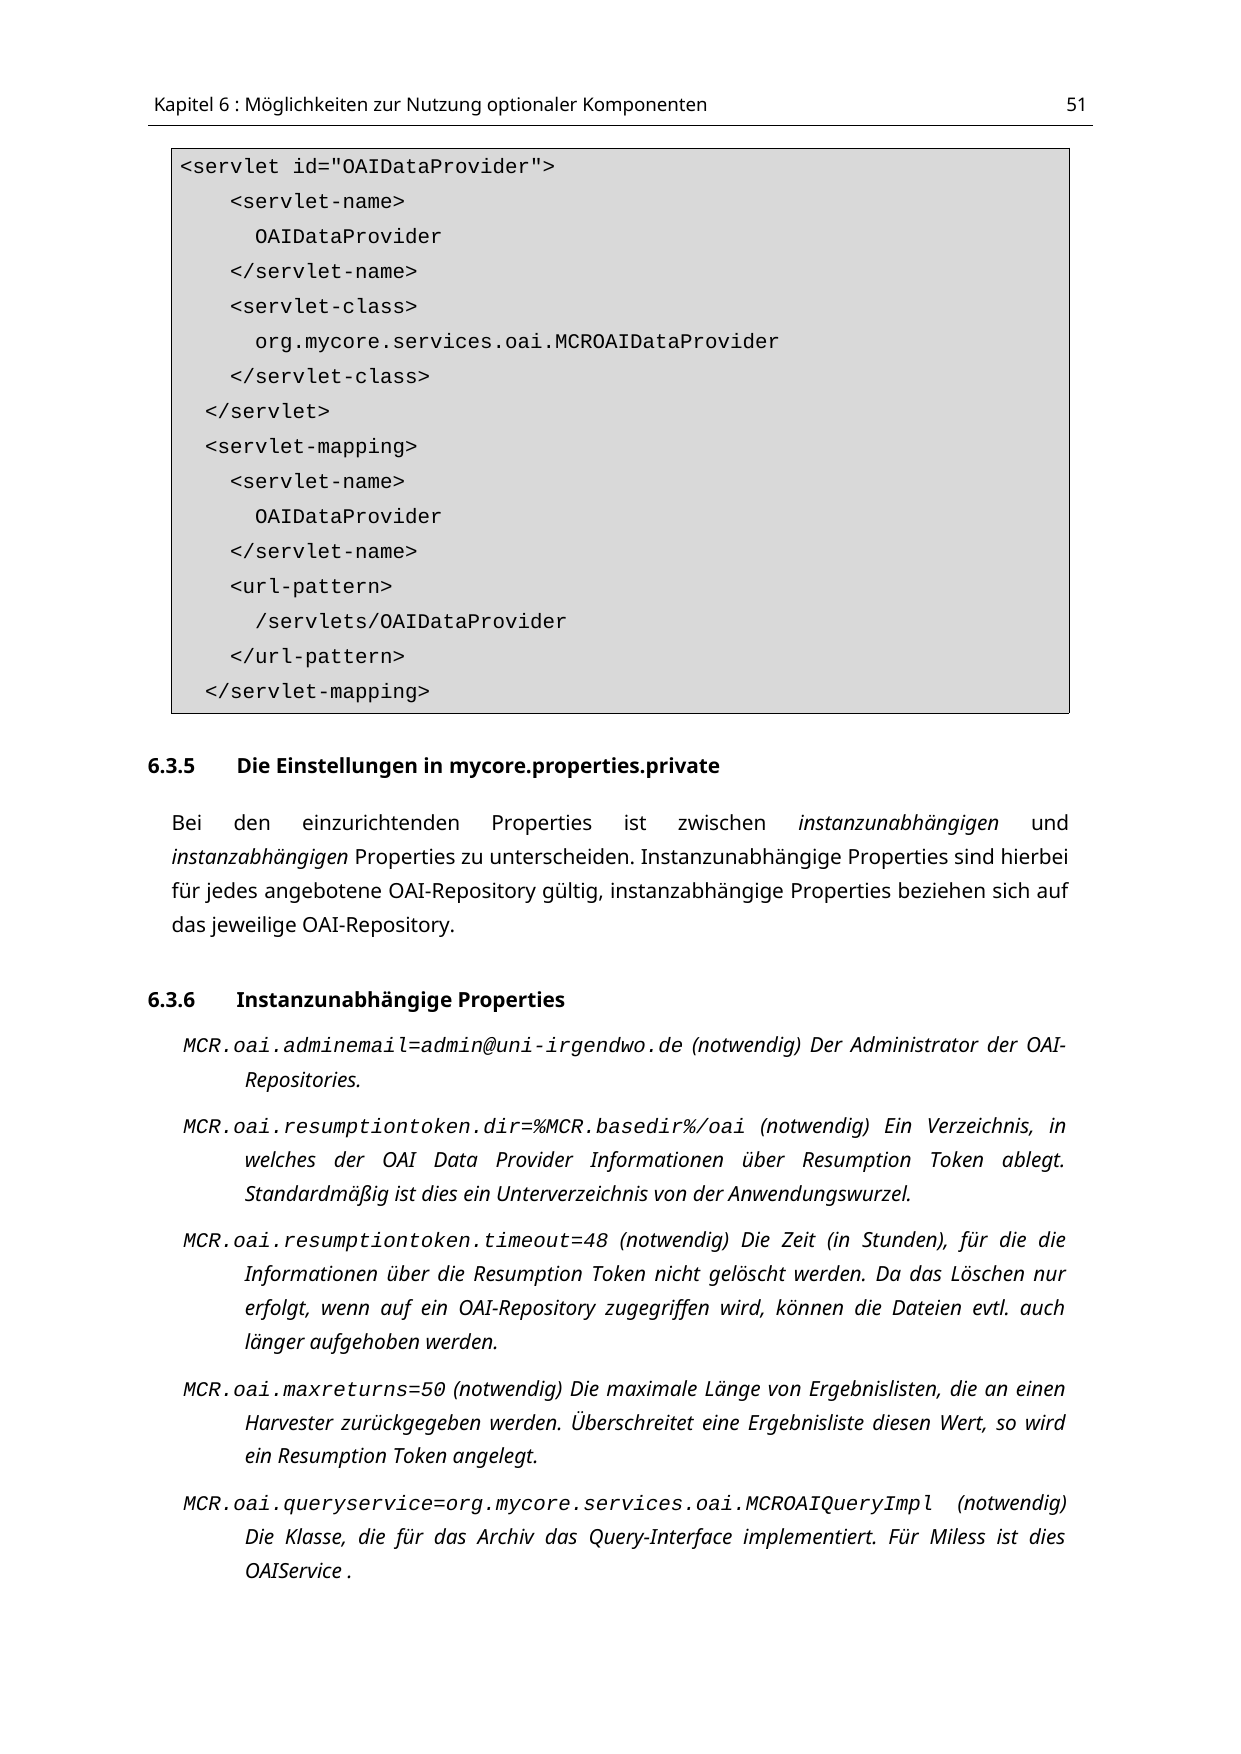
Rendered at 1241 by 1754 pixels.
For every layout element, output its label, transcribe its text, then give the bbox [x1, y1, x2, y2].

text <url-pattern> [172, 568, 1069, 599]
subtitle Instanzunabhängige Properties [148, 985, 1092, 1013]
text <servlet-name> [172, 463, 1069, 494]
text </servlet-name> [172, 253, 1069, 284]
subtitle Die Einstellungen in mycore.properties.private [148, 751, 1092, 779]
text </servlet-name> [172, 533, 1069, 564]
list MCR.oai.maxreturns=50 (notwendig) Die maximale Länge von Ergebnislisten, die an einen Harvester zurückgegeben werden. Überschreitet eine Ergebnisliste diesen Wert, so wird ein Resumption Token angelegt. [183, 1374, 1069, 1470]
text /servlets/OAIDataProvider [172, 603, 1069, 634]
list MCR.oai.queryservice=org.mycore.services.oai.MCROAIQueryImpl (notwendig) Die Klasse, die für das Archiv das Query-Interface implementiert. Für Miless ist dies OAIService . [183, 1488, 1069, 1584]
text <servlet id="OAIDataProvider"> [172, 149, 1069, 179]
text </servlet> [172, 393, 1069, 424]
text </servlet-class> [172, 358, 1069, 389]
text OAIDataProvider [172, 218, 1069, 249]
text </url-pattern> [172, 638, 1069, 669]
text <servlet-name> [172, 183, 1069, 214]
list MCR.oai.resumptiontoken.dir=%MCR.basedir%/oai (notwendig) Ein Verzeichnis, in welches der OAI Data Provider Informationen über Resumption Token ablegt. Standardmäßig ist dies ein Unterverzeichnis von der Anwendungswurzel. [183, 1111, 1069, 1207]
text <servlet-mapping> [172, 428, 1069, 459]
text Bei den einzurichtenden Properties ist zwischen instanzunabhängigen und instanzabhängigen Properties zu unterscheiden. Instanzunabhängige Properties sind hierbei für jedes angebotene OAI-Repository gültig, instanzabhängige Properties beziehen sich auf das jeweilige OAI-Repository. [171, 808, 1069, 938]
text <servlet-class> [172, 288, 1069, 319]
list MCR.oai.adminemail=admin@uni-irgendwo.de (notwendig) Der Administrator der OAI-Repositories. [183, 1031, 1069, 1093]
text OAIDataProvider [172, 498, 1069, 529]
text org.mycore.services.oai.MCROAIDataProvider [172, 323, 1069, 354]
text </servlet-mapping> [172, 673, 1069, 713]
list MCR.oai.resumptiontoken.timeout=48 (notwendig) Die Zeit (in Stunden), für die die Informationen über die Resumption Token nicht gelöscht werden. Da das Löschen nur erfolgt, wenn auf ein OAI-Repository zugegriffen wird, können die Dateien evtl. auch länger aufgehoben werden. [183, 1225, 1069, 1356]
